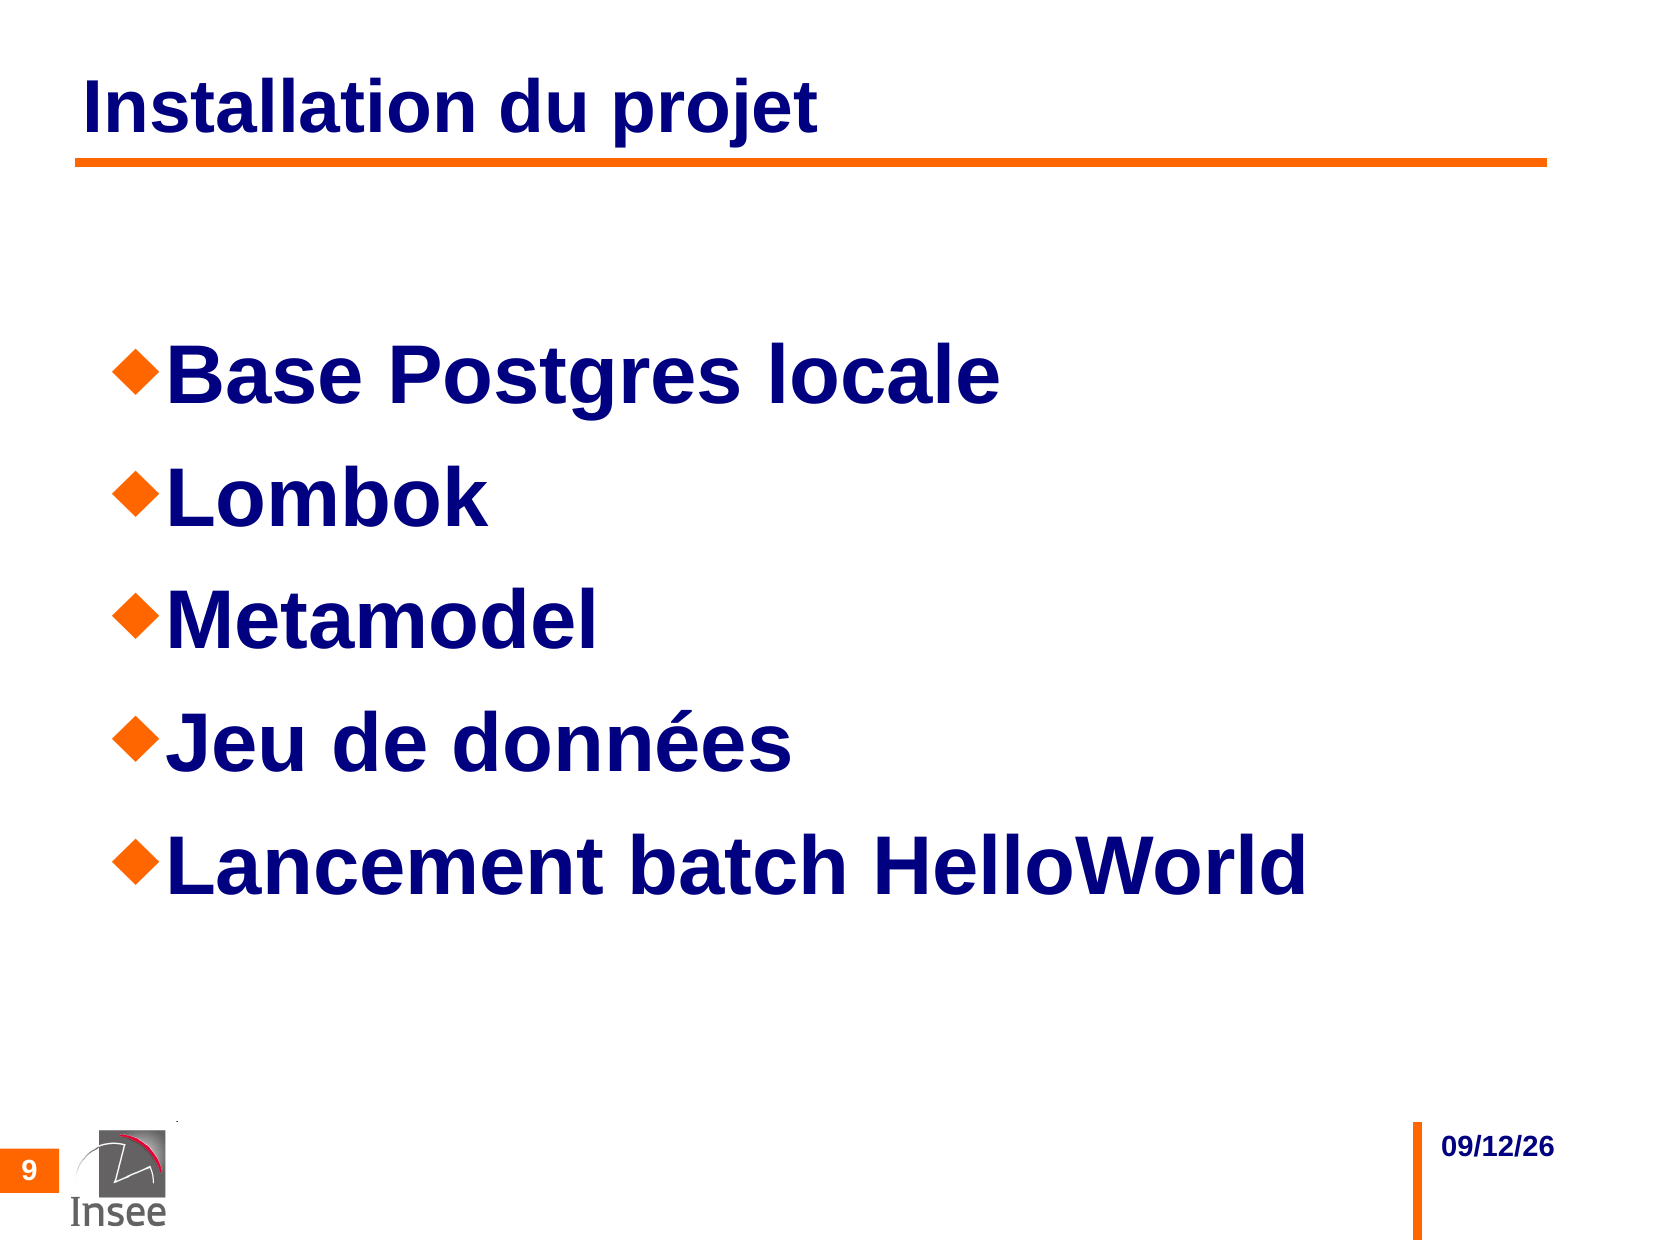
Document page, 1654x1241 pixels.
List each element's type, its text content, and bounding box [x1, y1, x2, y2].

list Base Postgres locale Lombok Metamodel Jeu de données Lancement batch HelloWorld [94, 224, 1583, 944]
title Installation du projet [82, 49, 1619, 163]
picture [62, 1121, 178, 1241]
